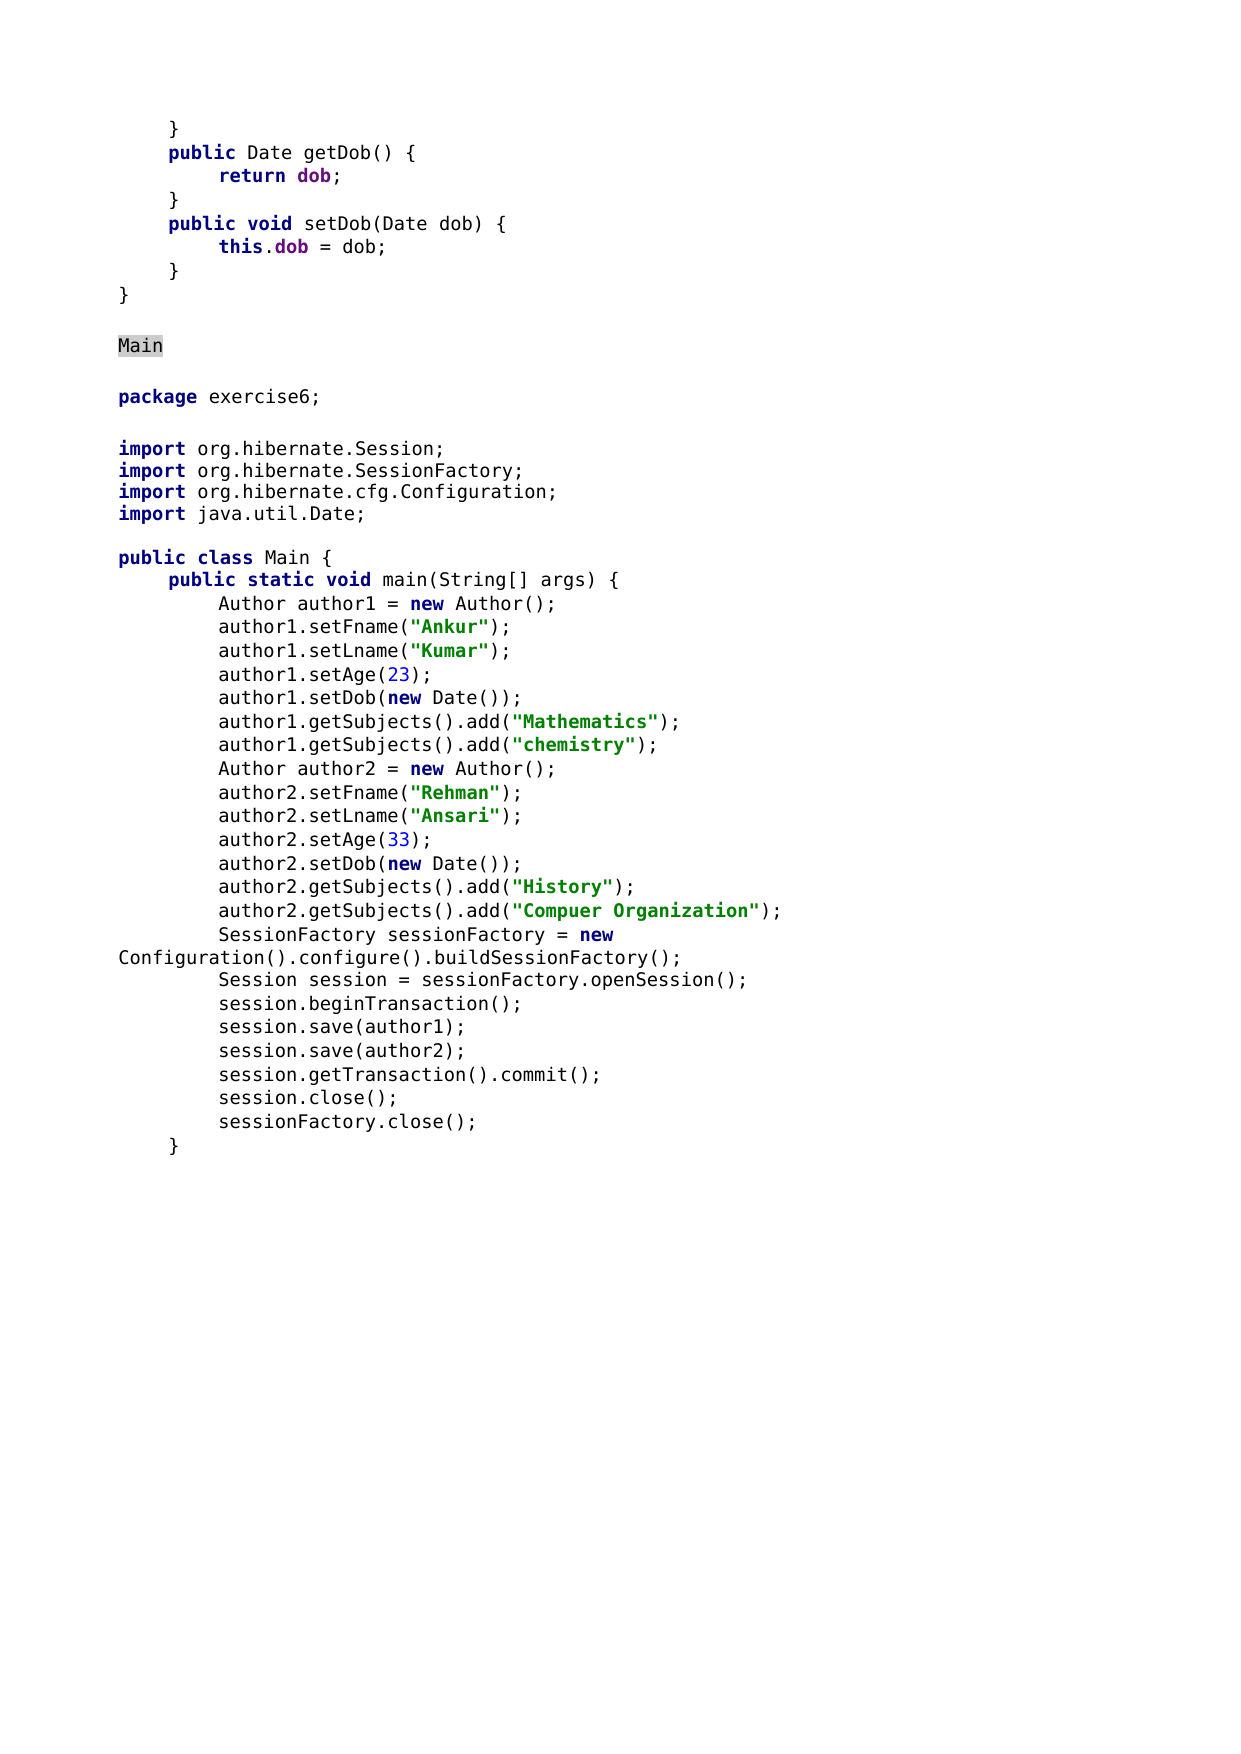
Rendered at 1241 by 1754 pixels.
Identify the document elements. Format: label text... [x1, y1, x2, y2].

text session.close(); [118, 1087, 1122, 1111]
text author1.setAge(23); [118, 663, 1122, 687]
text author1.getSubjects().add("chemistry"); [118, 734, 1122, 758]
text } [118, 189, 1122, 213]
text author1.setLname("Kumar"); [118, 640, 1122, 663]
text } [118, 118, 1122, 142]
text return dob; [118, 165, 1122, 189]
text session.getTransaction().commit(); [118, 1064, 1122, 1087]
text author1.getSubjects().add("Mathematics"); [118, 711, 1122, 734]
text import org.hibernate.Session; [118, 438, 1122, 459]
text author2.setAge(33); [118, 829, 1122, 853]
text import java.util.Date; [118, 503, 1122, 525]
text sessionFactory.close(); [118, 1111, 1122, 1135]
text } [118, 1135, 1122, 1158]
text author2.getSubjects().add("Compuer Organization"); [118, 900, 1122, 924]
text session.beginTransaction(); [118, 993, 1122, 1016]
text SessionFactory sessionFactory = new Configuration().configure().buildSessionFactory(); [118, 924, 1122, 969]
text public Date getDob() { [118, 142, 1122, 165]
text import org.hibernate.cfg.Configuration; [118, 481, 1122, 503]
text Main [118, 335, 1122, 357]
text package exercise6; [118, 386, 1122, 408]
text author1.setDob(new Date()); [118, 687, 1122, 711]
text author1.setFname("Ankur"); [118, 616, 1122, 640]
text } [118, 260, 1122, 284]
text author2.setFname("Rehman"); [118, 782, 1122, 805]
text session.save(author1); [118, 1016, 1122, 1040]
text import org.hibernate.SessionFactory; [118, 459, 1122, 481]
text } [118, 284, 1122, 306]
text Session session = sessionFactory.openSession(); [118, 969, 1122, 993]
text public static void main(String[] args) { [118, 569, 1122, 593]
text session.save(author2); [118, 1040, 1122, 1064]
text public class Main { [118, 547, 1122, 569]
text this.dob = dob; [118, 236, 1122, 260]
text public void setDob(Date dob) { [118, 213, 1122, 236]
text author2.setLname("Ansari"); [118, 805, 1122, 829]
text author2.getSubjects().add("History"); [118, 876, 1122, 900]
text author2.setDob(new Date()); [118, 853, 1122, 876]
text Author author2 = new Author(); [118, 758, 1122, 782]
text Author author1 = new Author(); [118, 593, 1122, 616]
